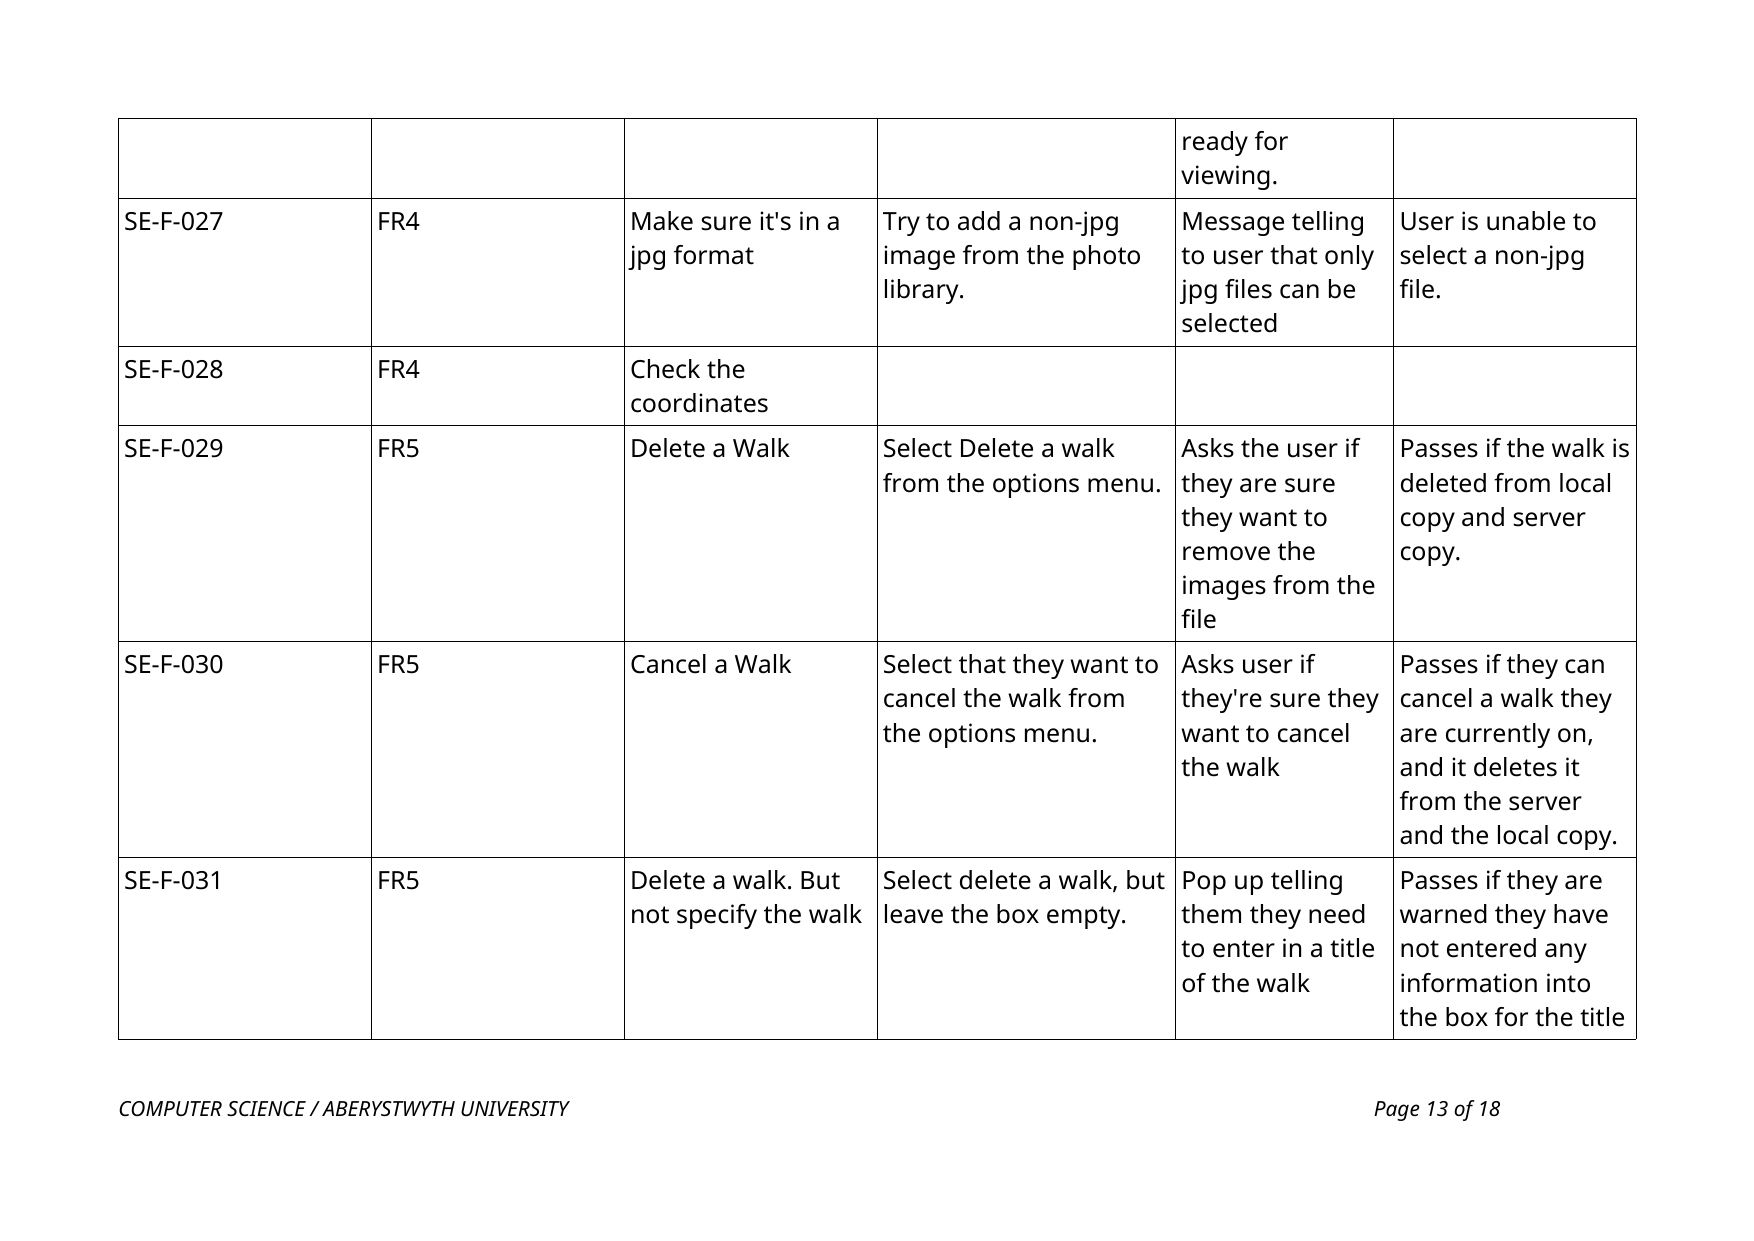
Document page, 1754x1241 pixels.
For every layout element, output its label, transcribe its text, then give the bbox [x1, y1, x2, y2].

table_cell [625, 119, 877, 198]
table_cell Message telling to user that only jpg files can be selected [1176, 199, 1393, 346]
table_cell Passes if they are warned they have not entered any information into the box for the title [1394, 858, 1636, 1039]
table_cell Pop up telling them they need to enter in a title of the walk [1176, 858, 1393, 1039]
table_cell Delete a Walk [625, 426, 877, 641]
table_cell Asks user if they're sure they want to cancel the walk [1176, 642, 1393, 857]
table_cell FR5 [372, 426, 624, 641]
table_cell Asks the user if they are sure they want to remove the images from the file [1176, 426, 1393, 641]
table_cell User is unable to select a non-jpg file. [1394, 199, 1636, 346]
table_cell ready for viewing. [1176, 119, 1393, 198]
table_cell [878, 347, 1175, 425]
table_cell SE-F-028 [119, 347, 371, 425]
table_cell Make sure it's in a jpg format [625, 199, 877, 346]
table_cell FR5 [372, 642, 624, 857]
table_cell Check the coordinates [625, 347, 877, 425]
table_cell [1394, 119, 1636, 198]
table_cell SE-F-029 [119, 426, 371, 641]
table_cell [878, 119, 1175, 198]
table_cell Cancel a Walk [625, 642, 877, 857]
table_cell SE-F-031 [119, 858, 371, 1039]
table_cell Select delete a walk, but leave the box empty. [878, 858, 1175, 1039]
table_cell SE-F-030 [119, 642, 371, 857]
table_cell [1394, 347, 1636, 425]
table_cell FR4 [372, 347, 624, 425]
table_cell Delete a walk. But not specify the walk [625, 858, 877, 1039]
table_cell FR5 [372, 858, 624, 1039]
table_cell [372, 119, 624, 198]
table_cell SE-F-027 [119, 199, 371, 346]
table_cell FR4 [372, 199, 624, 346]
table_cell Passes if the walk is deleted from local copy and server copy. [1394, 426, 1636, 641]
table_cell Passes if they can cancel a walk they are currently on, and it deletes it from the server and the local copy. [1394, 642, 1636, 857]
table_cell Select that they want to cancel the walk from the options menu. [878, 642, 1175, 857]
table_cell [1176, 347, 1393, 425]
table_cell Try to add a non-jpg image from the photo library. [878, 199, 1175, 346]
table_cell Select Delete a walk from the options menu. [878, 426, 1175, 641]
table_cell [119, 119, 371, 198]
